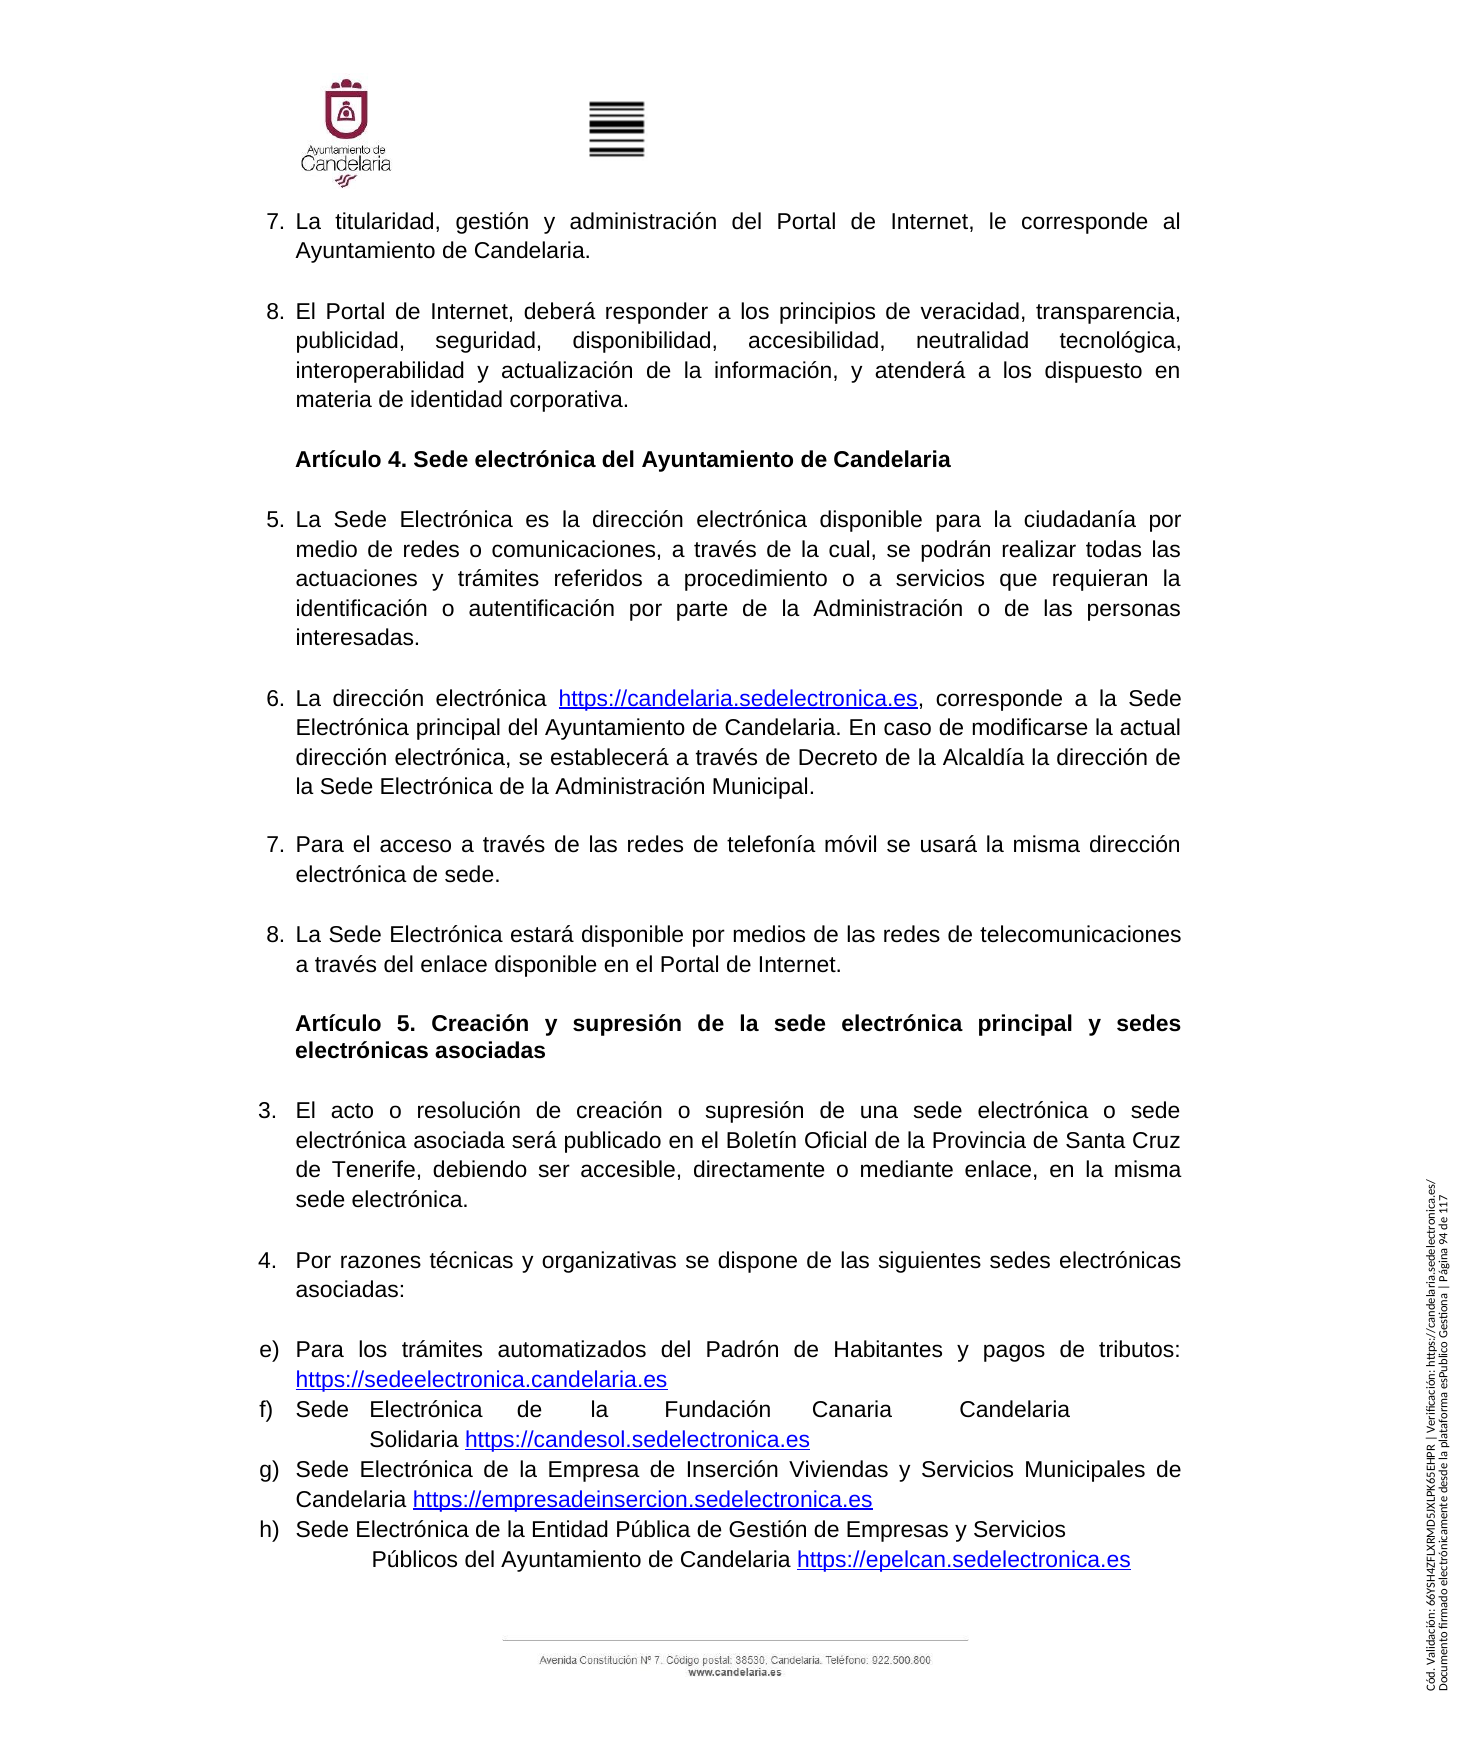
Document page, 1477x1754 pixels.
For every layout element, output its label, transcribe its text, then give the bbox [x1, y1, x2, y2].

list El acto o resolución de creación o supresión de una sede electrónica o sede electrónica asociada será publicado en el Boletín Oficial de la Provincia de Santa Cruz de Tenerife, debiendo ser accesible, directamente o mediante enlace, en la misma sede electrónica. [258, 1097, 1182, 1212]
list Por razones técnicas y organizativas se dispone de las siguientes sedes electrónicas asociadas: [258, 1247, 1182, 1302]
subtitle Artículo 4. Sede electrónica del Ayuntamiento de Candelaria [295, 446, 1182, 473]
list Para los trámites automatizados del Padrón de Habitantes y pagos de tributos: https://sedeelectronica.candelaria.es [259, 1336, 1182, 1392]
list El Portal de Internet, deberá responder a los principios de veracidad, transparencia, publicidad, seguridad, disponibilidad, accesibilidad, neutralidad tecnológica, interoperabilidad y actualización de la información, y atenderá a los dispuesto en materia de identidad corporativa. [266, 298, 1182, 413]
subtitle Artículo 5. Creación y supresión de la sede electrónica principal y sedes electrónicas asociadas [295, 1010, 1182, 1064]
list Sede Electrónica de la Entidad Pública de Gestión de Empresas y Servicios [259, 1516, 1182, 1542]
list La Sede Electrónica es la dirección electrónica disponible para la ciudadanía por medio de redes o comunicaciones, a través de la cual, se podrán realizar todas las actuaciones y trámites referidos a procedimiento o a servicios que requieran la identificación o autentificación por parte de la Administración o de las personas interesadas. [266, 506, 1182, 651]
list Para el acceso a través de las redes de telefonía móvil se usará la misma dirección electrónica de sede. [266, 831, 1182, 887]
list Sede Electrónica de la Fundación Canaria Candelaria Solidaria https://candesol.sedelectronica.es [259, 1396, 1182, 1452]
list La dirección electrónica https://candelaria.sedelectronica.es, corresponde a la Sede Electrónica principal del Ayuntamiento de Candelaria. En caso de modificarse la actual dirección electrónica, se establecerá a través de Decreto de la Alcaldía la dirección de la Sede Electrónica de la Administración Municipal. [266, 684, 1182, 799]
list La titularidad, gestión y administración del Portal de Internet, le corresponde al Ayuntamiento de Candelaria. [266, 208, 1182, 264]
list Sede Electrónica de la Empresa de Inserción Viviendas y Servicios Municipales de Candelaria https://empresadeinsercion.sedelectronica.es [259, 1456, 1182, 1512]
list La Sede Electrónica estará disponible por medios de las redes de telecomunicaciones a través del enlace disponible en el Portal de Internet. [266, 921, 1182, 977]
text Públicos del Ayuntamiento de Candelaria https://epelcan.sedelectronica.es [371, 1546, 1182, 1572]
